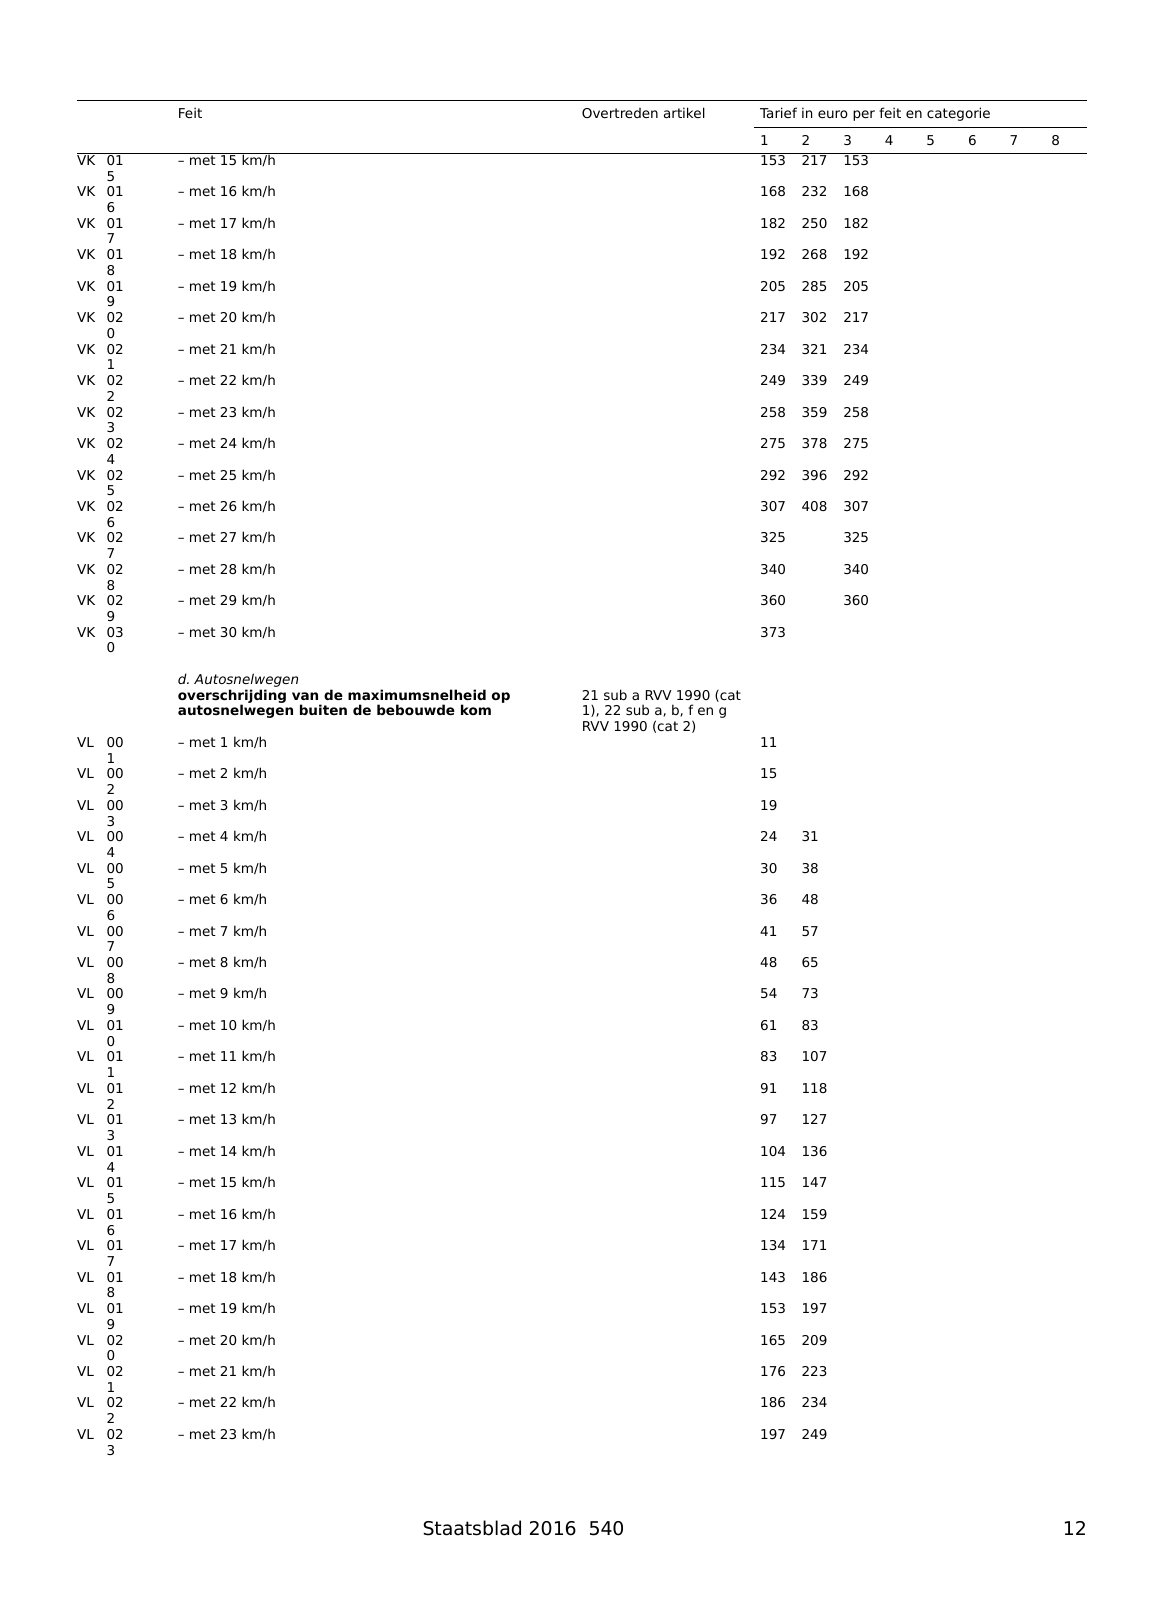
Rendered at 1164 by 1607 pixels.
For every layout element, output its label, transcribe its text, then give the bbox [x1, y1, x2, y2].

table_cell [1004, 593, 1045, 624]
table_cell [172, 127, 576, 153]
table_cell [920, 955, 962, 986]
table_cell 115 [754, 1175, 796, 1207]
table_cell [136, 247, 172, 278]
table_cell 018 [101, 247, 136, 278]
table_cell VL [77, 861, 101, 892]
table_cell VK [77, 625, 101, 656]
table_cell [576, 1175, 754, 1207]
table_cell [796, 688, 837, 735]
table_cell 021 [101, 1364, 136, 1395]
table_cell [576, 1112, 754, 1144]
table_cell [962, 216, 1003, 247]
table_cell [920, 562, 962, 593]
table_cell – met 19 km/h [172, 279, 576, 310]
table_cell 013 [101, 1112, 136, 1144]
table_cell 026 [101, 499, 136, 530]
table_cell VK [77, 341, 101, 373]
table_cell VK [77, 436, 101, 467]
table_cell [576, 530, 754, 562]
table_cell [1045, 1049, 1087, 1081]
table_cell [576, 279, 754, 310]
table_cell [920, 279, 962, 310]
table_cell [1045, 1207, 1087, 1238]
table_cell VL [77, 1207, 101, 1238]
table_cell – met 21 km/h [172, 1364, 576, 1395]
table_cell [879, 216, 920, 247]
table_cell 217 [754, 310, 796, 341]
table_cell [796, 593, 837, 624]
table_cell [136, 499, 172, 530]
table_cell [920, 1018, 962, 1049]
table_cell [837, 1112, 879, 1144]
table_cell 36 [754, 892, 796, 923]
table_cell [962, 154, 1003, 184]
table_cell [576, 467, 754, 499]
table_cell 234 [796, 1395, 837, 1427]
table_cell 168 [837, 184, 879, 216]
table_cell [136, 1049, 172, 1081]
table_cell 48 [796, 892, 837, 923]
table_cell 38 [796, 861, 837, 892]
table_cell 016 [101, 184, 136, 216]
table_cell 83 [796, 1018, 837, 1049]
table_cell 153 [837, 154, 879, 184]
table_cell 019 [101, 1301, 136, 1332]
table_cell 360 [837, 593, 879, 624]
table_cell [576, 829, 754, 861]
table_cell 340 [837, 562, 879, 593]
table_cell [1004, 798, 1045, 829]
table_cell [962, 1395, 1003, 1427]
table_cell [576, 247, 754, 278]
table_cell [1045, 279, 1087, 310]
table_cell [1045, 436, 1087, 467]
table_cell [837, 625, 879, 656]
table_cell [1045, 499, 1087, 530]
table_cell [796, 656, 837, 672]
table_cell VL [77, 798, 101, 829]
table_cell 104 [754, 1144, 796, 1175]
table_cell [136, 341, 172, 373]
table_cell – met 1 km/h [172, 735, 576, 766]
table_cell 010 [101, 1018, 136, 1049]
table_cell [1045, 184, 1087, 216]
table_cell [920, 672, 962, 687]
table_cell [879, 341, 920, 373]
table_cell VK [77, 184, 101, 216]
table_cell 8 [1045, 128, 1087, 153]
table_cell [77, 656, 101, 672]
table_cell [879, 735, 920, 766]
table_cell [879, 154, 920, 184]
table_cell 373 [754, 625, 796, 656]
table_cell 41 [754, 924, 796, 955]
table_cell [920, 310, 962, 341]
table_cell [879, 247, 920, 278]
table_cell [920, 656, 962, 672]
table_cell [962, 184, 1003, 216]
table_cell – met 30 km/h [172, 625, 576, 656]
table_cell 205 [754, 279, 796, 310]
table_cell [962, 499, 1003, 530]
table_cell [576, 1333, 754, 1364]
table_cell – met 25 km/h [172, 467, 576, 499]
table_cell [796, 766, 837, 798]
table_cell [1045, 1395, 1087, 1427]
table_cell [576, 986, 754, 1018]
table_cell 136 [796, 1144, 837, 1175]
table_cell [136, 861, 172, 892]
table_cell [1045, 829, 1087, 861]
table_cell [136, 688, 172, 735]
table_cell [837, 1270, 879, 1301]
table_cell [796, 625, 837, 656]
table_cell – met 22 km/h [172, 373, 576, 404]
table_cell [136, 279, 172, 310]
table_cell [576, 924, 754, 955]
table_cell 378 [796, 436, 837, 467]
table_cell [962, 1301, 1003, 1332]
table_cell VL [77, 1175, 101, 1207]
table_cell 31 [796, 829, 837, 861]
table_cell 006 [101, 892, 136, 923]
table_cell 030 [101, 625, 136, 656]
table_cell [101, 127, 136, 153]
table_cell VK [77, 154, 101, 184]
table_cell [920, 986, 962, 1018]
table_cell [920, 1049, 962, 1081]
table_cell [879, 1333, 920, 1364]
table_cell [962, 1112, 1003, 1144]
table_cell [576, 127, 754, 153]
table_cell [879, 1112, 920, 1144]
table_cell [837, 986, 879, 1018]
table_cell [879, 766, 920, 798]
table_cell 217 [837, 310, 879, 341]
table_cell [879, 499, 920, 530]
table_cell – met 14 km/h [172, 1144, 576, 1175]
table_cell [136, 184, 172, 216]
table_cell [1045, 1333, 1087, 1364]
table_cell [1045, 1144, 1087, 1175]
table_cell [962, 1333, 1003, 1364]
table_cell [1045, 986, 1087, 1018]
table_cell 118 [796, 1081, 837, 1112]
table_cell [920, 184, 962, 216]
table_cell 153 [754, 154, 796, 184]
table_cell – met 21 km/h [172, 341, 576, 373]
table_cell [136, 829, 172, 861]
table_cell VL [77, 829, 101, 861]
table_cell [1004, 735, 1045, 766]
table_cell VK [77, 467, 101, 499]
table_cell [1045, 672, 1087, 687]
table_cell [576, 1301, 754, 1332]
table_cell [920, 530, 962, 562]
table_cell 171 [796, 1238, 837, 1269]
table_cell [920, 593, 962, 624]
table_cell [1045, 1238, 1087, 1269]
table_cell [1004, 1207, 1045, 1238]
table_cell 182 [837, 216, 879, 247]
table_cell [136, 1364, 172, 1395]
table_cell 258 [837, 404, 879, 436]
table_cell 168 [754, 184, 796, 216]
table_cell 028 [101, 562, 136, 593]
table_cell [962, 373, 1003, 404]
table_cell [1004, 404, 1045, 436]
table_cell 61 [754, 1018, 796, 1049]
table_cell 029 [101, 593, 136, 624]
table_cell [576, 798, 754, 829]
table_cell 249 [837, 373, 879, 404]
table_cell [1004, 672, 1045, 687]
table_cell [962, 436, 1003, 467]
table_cell [879, 1238, 920, 1269]
table_cell 176 [754, 1364, 796, 1395]
table_cell [136, 310, 172, 341]
table_cell [1004, 986, 1045, 1018]
table_cell 325 [754, 530, 796, 562]
table_cell 4 [879, 128, 920, 153]
table_cell [576, 562, 754, 593]
table_cell d. Autosnelwegen [172, 672, 576, 687]
table_cell [920, 1238, 962, 1269]
table_cell – met 29 km/h [172, 593, 576, 624]
table_cell [1004, 861, 1045, 892]
table_cell [1045, 1112, 1087, 1144]
table_cell [879, 861, 920, 892]
table_cell [1045, 1301, 1087, 1332]
table_cell – met 15 km/h [172, 1175, 576, 1207]
table_cell [879, 1144, 920, 1175]
table_cell – met 22 km/h [172, 1395, 576, 1427]
table_cell [920, 1427, 962, 1458]
table_cell [920, 404, 962, 436]
table_cell [920, 829, 962, 861]
table_cell 249 [796, 1427, 837, 1458]
table_cell [1045, 735, 1087, 766]
table_cell [1045, 688, 1087, 735]
table_cell [962, 625, 1003, 656]
table_cell [837, 1364, 879, 1395]
table_cell [1004, 341, 1045, 373]
table_cell VK [77, 216, 101, 247]
table_cell 11 [754, 735, 796, 766]
table_cell [920, 1395, 962, 1427]
table_cell 124 [754, 1207, 796, 1238]
table_cell [1045, 154, 1087, 184]
table_cell 147 [796, 1175, 837, 1207]
table_cell [1045, 1364, 1087, 1395]
table_cell [962, 247, 1003, 278]
table_cell – met 15 km/h [172, 154, 576, 184]
table_cell 30 [754, 861, 796, 892]
table_cell – met 8 km/h [172, 955, 576, 986]
table_cell [837, 829, 879, 861]
table_cell [920, 766, 962, 798]
table_cell 011 [101, 1049, 136, 1081]
table_cell [136, 656, 172, 672]
table_cell [576, 1427, 754, 1458]
table_cell [1045, 1018, 1087, 1049]
table_cell 192 [754, 247, 796, 278]
table_cell [136, 1395, 172, 1427]
table_cell – met 11 km/h [172, 1049, 576, 1081]
table_cell [879, 986, 920, 1018]
table_cell – met 20 km/h [172, 310, 576, 341]
table_cell [576, 373, 754, 404]
table_cell 209 [796, 1333, 837, 1364]
table_cell 223 [796, 1364, 837, 1395]
table_cell 24 [754, 829, 796, 861]
table_cell VL [77, 766, 101, 798]
table_cell [837, 672, 879, 687]
table_cell 285 [796, 279, 837, 310]
table_cell [879, 562, 920, 593]
table_cell [962, 735, 1003, 766]
table_cell [576, 1207, 754, 1238]
table_cell [576, 341, 754, 373]
table_cell [879, 436, 920, 467]
table_cell 186 [796, 1270, 837, 1301]
table_cell 268 [796, 247, 837, 278]
table_cell – met 26 km/h [172, 499, 576, 530]
table_cell [576, 1364, 754, 1395]
table_cell VK [77, 404, 101, 436]
table_cell [136, 593, 172, 624]
table_cell [1004, 1144, 1045, 1175]
table_cell 48 [754, 955, 796, 986]
table_cell [1004, 436, 1045, 467]
table_cell [1004, 1112, 1045, 1144]
table_cell 54 [754, 986, 796, 1018]
table_cell [837, 1018, 879, 1049]
table_cell [136, 1427, 172, 1458]
table_cell [1004, 1175, 1045, 1207]
table_cell [576, 184, 754, 216]
table_cell [576, 1049, 754, 1081]
table_cell [1004, 1301, 1045, 1332]
table_cell [962, 562, 1003, 593]
table_cell [962, 1081, 1003, 1112]
table_cell – met 2 km/h [172, 766, 576, 798]
table_cell [920, 1333, 962, 1364]
table_cell [879, 1364, 920, 1395]
table_cell [1004, 499, 1045, 530]
table_cell 292 [837, 467, 879, 499]
table_cell 019 [101, 279, 136, 310]
table_cell VK [77, 499, 101, 530]
table_cell [962, 656, 1003, 672]
table_cell 234 [837, 341, 879, 373]
table_cell [136, 404, 172, 436]
table_cell [962, 955, 1003, 986]
table_cell VL [77, 1112, 101, 1144]
table_cell [879, 656, 920, 672]
table_cell [837, 735, 879, 766]
table_cell [879, 1270, 920, 1301]
table_cell [1004, 154, 1045, 184]
table_cell VL [77, 1364, 101, 1395]
table_cell [837, 1395, 879, 1427]
table_cell VL [77, 892, 101, 923]
table_cell [879, 1301, 920, 1332]
table_cell 396 [796, 467, 837, 499]
table_cell [136, 530, 172, 562]
table_cell VK [77, 310, 101, 341]
table_cell [136, 798, 172, 829]
table_cell VL [77, 1333, 101, 1364]
table_cell [1045, 310, 1087, 341]
table_cell 234 [754, 341, 796, 373]
table_cell 307 [754, 499, 796, 530]
table_header Overtreden artikel [576, 101, 754, 127]
table_cell [136, 1175, 172, 1207]
table_cell 007 [101, 924, 136, 955]
table_cell 7 [1004, 128, 1045, 153]
table_cell 020 [101, 1333, 136, 1364]
table_cell [1045, 373, 1087, 404]
table_cell – met 12 km/h [172, 1081, 576, 1112]
table_cell VL [77, 1395, 101, 1427]
table_cell 275 [837, 436, 879, 467]
table_cell [136, 924, 172, 955]
table_cell [837, 1081, 879, 1112]
table_cell [962, 467, 1003, 499]
table_cell 186 [754, 1395, 796, 1427]
table_cell [1004, 1018, 1045, 1049]
table_cell [796, 562, 837, 593]
table_cell 1 [754, 128, 796, 153]
table_cell [879, 467, 920, 499]
table_cell 302 [796, 310, 837, 341]
table_cell [136, 1081, 172, 1112]
table_cell – met 16 km/h [172, 1207, 576, 1238]
table_cell [1004, 829, 1045, 861]
table_cell 015 [101, 1175, 136, 1207]
table_cell [1004, 766, 1045, 798]
table_cell [962, 924, 1003, 955]
table_cell [136, 955, 172, 986]
table_cell [879, 1049, 920, 1081]
table_cell [1045, 247, 1087, 278]
table_cell VL [77, 735, 101, 766]
table_cell [576, 436, 754, 467]
table_cell [576, 955, 754, 986]
table_cell 008 [101, 955, 136, 986]
table_cell 217 [796, 154, 837, 184]
table_cell [1004, 184, 1045, 216]
table_cell [962, 593, 1003, 624]
table_cell [1045, 593, 1087, 624]
table_cell [1045, 625, 1087, 656]
table_cell [136, 154, 172, 184]
table_cell – met 13 km/h [172, 1112, 576, 1144]
table_cell [754, 672, 796, 687]
table_cell [879, 625, 920, 656]
table_cell [879, 955, 920, 986]
table_cell – met 17 km/h [172, 1238, 576, 1269]
table_cell [136, 1144, 172, 1175]
table_cell 5 [920, 128, 962, 153]
table_cell [837, 924, 879, 955]
table_cell [136, 1018, 172, 1049]
table_cell 258 [754, 404, 796, 436]
table_cell [879, 530, 920, 562]
table_cell [962, 341, 1003, 373]
table_cell [920, 1112, 962, 1144]
table_cell [1004, 1427, 1045, 1458]
table_cell 15 [754, 766, 796, 798]
table_cell [1004, 955, 1045, 986]
table_header [101, 101, 136, 127]
table_cell [879, 1018, 920, 1049]
table_cell [1045, 798, 1087, 829]
table_cell [962, 310, 1003, 341]
table_cell 003 [101, 798, 136, 829]
table_cell [879, 184, 920, 216]
table_cell [136, 672, 172, 687]
table_cell [1045, 955, 1087, 986]
table_cell [576, 593, 754, 624]
table_cell [576, 310, 754, 341]
table_cell [837, 892, 879, 923]
table_cell [101, 688, 136, 735]
table_cell [920, 499, 962, 530]
table_cell [1004, 310, 1045, 341]
table_cell [962, 279, 1003, 310]
table_cell [962, 1018, 1003, 1049]
table_cell VK [77, 593, 101, 624]
table_cell 023 [101, 404, 136, 436]
table_cell [879, 1395, 920, 1427]
table_cell [101, 656, 136, 672]
table_cell [962, 672, 1003, 687]
table_cell – met 28 km/h [172, 562, 576, 593]
table_cell – met 5 km/h [172, 861, 576, 892]
table_cell [962, 798, 1003, 829]
table_header Tarief in euro per feit en categorie [754, 101, 1087, 127]
table_cell [920, 467, 962, 499]
table_cell [1045, 656, 1087, 672]
table_cell [136, 436, 172, 467]
table_cell [1004, 1395, 1045, 1427]
table_cell 159 [796, 1207, 837, 1238]
table_cell [962, 1364, 1003, 1395]
table_cell [920, 688, 962, 735]
table_cell [1045, 530, 1087, 562]
table_cell [1004, 688, 1045, 735]
table_cell VL [77, 955, 101, 986]
table_cell – met 4 km/h [172, 829, 576, 861]
table_cell [837, 861, 879, 892]
table_cell VL [77, 1427, 101, 1458]
table_cell 024 [101, 436, 136, 467]
table_cell VK [77, 562, 101, 593]
table_cell [837, 1175, 879, 1207]
table_cell [136, 1333, 172, 1364]
table_cell 408 [796, 499, 837, 530]
table_cell [962, 530, 1003, 562]
table_cell [1004, 373, 1045, 404]
table_cell 360 [754, 593, 796, 624]
table_cell 340 [754, 562, 796, 593]
table_cell [920, 247, 962, 278]
table_header Feit [172, 101, 576, 127]
table_cell 192 [837, 247, 879, 278]
table_cell 91 [754, 1081, 796, 1112]
table_cell 002 [101, 766, 136, 798]
table_cell 017 [101, 216, 136, 247]
table_cell 3 [837, 128, 879, 153]
table_cell [1045, 1270, 1087, 1301]
table_cell 325 [837, 530, 879, 562]
table_cell [962, 1270, 1003, 1301]
table_cell – met 7 km/h [172, 924, 576, 955]
table_cell 165 [754, 1333, 796, 1364]
table_cell VK [77, 530, 101, 562]
table_cell 001 [101, 735, 136, 766]
table_cell 009 [101, 986, 136, 1018]
table_cell – met 9 km/h [172, 986, 576, 1018]
table_cell [920, 1364, 962, 1395]
table_cell [1004, 216, 1045, 247]
table_cell [796, 672, 837, 687]
table_cell 292 [754, 467, 796, 499]
table_cell [1004, 1270, 1045, 1301]
table_cell 232 [796, 184, 837, 216]
table_cell [576, 766, 754, 798]
table_cell [136, 892, 172, 923]
table_cell [879, 672, 920, 687]
table_cell – met 23 km/h [172, 404, 576, 436]
table_cell [962, 892, 1003, 923]
table_cell [1045, 861, 1087, 892]
table_cell [1045, 216, 1087, 247]
table_cell [136, 216, 172, 247]
table_cell [77, 672, 101, 687]
table_cell [576, 154, 754, 184]
table_cell [576, 404, 754, 436]
table_cell [837, 1207, 879, 1238]
table_cell [1004, 625, 1045, 656]
table_cell 250 [796, 216, 837, 247]
table_cell VK [77, 279, 101, 310]
table_cell [136, 1207, 172, 1238]
table_cell – met 27 km/h [172, 530, 576, 562]
table_cell [920, 1207, 962, 1238]
table_cell [837, 1049, 879, 1081]
table_cell [1004, 247, 1045, 278]
table_cell [1045, 467, 1087, 499]
table_cell [136, 1270, 172, 1301]
table_cell [920, 798, 962, 829]
table_cell [962, 829, 1003, 861]
table_cell [920, 735, 962, 766]
table_cell – met 6 km/h [172, 892, 576, 923]
table_cell [1004, 562, 1045, 593]
table_cell 017 [101, 1238, 136, 1269]
table_cell – met 18 km/h [172, 247, 576, 278]
table_cell 005 [101, 861, 136, 892]
table_cell 153 [754, 1301, 796, 1332]
table_cell [879, 373, 920, 404]
table_cell [796, 735, 837, 766]
table_cell 020 [101, 310, 136, 341]
table_cell 127 [796, 1112, 837, 1144]
table_cell 143 [754, 1270, 796, 1301]
table_cell [576, 656, 754, 672]
table_cell [962, 688, 1003, 735]
table_cell 022 [101, 373, 136, 404]
table_cell [576, 672, 754, 687]
table_cell [1004, 924, 1045, 955]
table_cell [576, 1144, 754, 1175]
table_cell [879, 279, 920, 310]
table_cell [879, 310, 920, 341]
table_cell [962, 861, 1003, 892]
table_cell [77, 127, 101, 153]
table_cell [920, 154, 962, 184]
table_cell [136, 735, 172, 766]
table_cell 21 sub a RVV 1990 (cat 1), 22 sub a, b, f en g RVV 1990 (cat 2) [576, 688, 754, 735]
table_cell 2 [796, 128, 837, 153]
table_cell 021 [101, 341, 136, 373]
table_cell [1004, 1238, 1045, 1269]
table_cell [1045, 924, 1087, 955]
table_cell [136, 1238, 172, 1269]
table_cell [920, 1081, 962, 1112]
table_cell [837, 1301, 879, 1332]
table_cell [879, 1427, 920, 1458]
table_cell [837, 1333, 879, 1364]
table_cell 73 [796, 986, 837, 1018]
table_cell 025 [101, 467, 136, 499]
table_cell [1045, 1081, 1087, 1112]
table_cell 6 [962, 128, 1003, 153]
table_cell [754, 656, 796, 672]
table_cell [1004, 892, 1045, 923]
table_cell VL [77, 986, 101, 1018]
table_cell [962, 1427, 1003, 1458]
table_cell [1004, 530, 1045, 562]
table_cell – met 19 km/h [172, 1301, 576, 1332]
table_cell [962, 404, 1003, 436]
table_cell – met 10 km/h [172, 1018, 576, 1049]
table_cell 97 [754, 1112, 796, 1144]
table_cell [1045, 1175, 1087, 1207]
table_cell VK [77, 247, 101, 278]
table_cell 023 [101, 1427, 136, 1458]
table_cell 205 [837, 279, 879, 310]
table_cell [1004, 656, 1045, 672]
table_cell [1045, 892, 1087, 923]
table_cell [796, 530, 837, 562]
table_header [77, 101, 101, 127]
table_cell [879, 593, 920, 624]
table_cell [879, 798, 920, 829]
table_cell [136, 766, 172, 798]
table_cell [879, 892, 920, 923]
table_cell – met 18 km/h [172, 1270, 576, 1301]
table_cell 134 [754, 1238, 796, 1269]
table_cell [920, 924, 962, 955]
table_cell VL [77, 1144, 101, 1175]
table_cell [920, 625, 962, 656]
table_cell [837, 955, 879, 986]
table_cell VL [77, 1270, 101, 1301]
table_cell [1045, 766, 1087, 798]
table_cell 57 [796, 924, 837, 955]
table_cell [879, 1207, 920, 1238]
table_cell 83 [754, 1049, 796, 1081]
table_cell 197 [796, 1301, 837, 1332]
table_cell [77, 688, 101, 735]
table_cell [962, 1175, 1003, 1207]
table_cell [1004, 467, 1045, 499]
table_cell [796, 798, 837, 829]
table_cell 014 [101, 1144, 136, 1175]
table_cell [172, 656, 576, 672]
table_cell [1004, 279, 1045, 310]
table_cell [837, 1144, 879, 1175]
table_cell [136, 127, 172, 153]
table_cell 027 [101, 530, 136, 562]
table_cell [576, 1395, 754, 1427]
table_cell [837, 1238, 879, 1269]
table_cell [920, 1175, 962, 1207]
table_cell – met 23 km/h [172, 1427, 576, 1458]
table_cell – met 17 km/h [172, 216, 576, 247]
table_cell [576, 1238, 754, 1269]
table_cell 275 [754, 436, 796, 467]
table_cell 107 [796, 1049, 837, 1081]
table_cell [576, 216, 754, 247]
table_cell – met 20 km/h [172, 1333, 576, 1364]
table_cell VL [77, 1018, 101, 1049]
table_cell 19 [754, 798, 796, 829]
table_cell – met 24 km/h [172, 436, 576, 467]
table_cell 004 [101, 829, 136, 861]
table_cell [920, 373, 962, 404]
table_cell [136, 1301, 172, 1332]
table_cell [920, 861, 962, 892]
table_cell [101, 672, 136, 687]
table_cell 197 [754, 1427, 796, 1458]
table_cell [920, 341, 962, 373]
table_cell [1045, 1427, 1087, 1458]
table_cell [920, 216, 962, 247]
table_cell VL [77, 1049, 101, 1081]
table_cell [879, 1081, 920, 1112]
table_cell [920, 436, 962, 467]
table_cell [837, 798, 879, 829]
table_cell [1045, 341, 1087, 373]
table_cell 015 [101, 154, 136, 184]
table_cell [136, 1112, 172, 1144]
table_cell [1004, 1364, 1045, 1395]
table_cell [920, 1144, 962, 1175]
table_cell [837, 1427, 879, 1458]
table_cell [1045, 562, 1087, 593]
table_cell [576, 499, 754, 530]
table_cell VL [77, 924, 101, 955]
table_cell [1004, 1333, 1045, 1364]
table_cell 012 [101, 1081, 136, 1112]
table_header [136, 101, 172, 127]
table_cell 249 [754, 373, 796, 404]
table_cell [136, 625, 172, 656]
table_cell VL [77, 1238, 101, 1269]
table_cell overschrijding van de maximumsnelheid op autosnelwegen buiten de bebouwde kom [172, 688, 576, 735]
table_cell [136, 562, 172, 593]
table_cell 65 [796, 955, 837, 986]
table_cell [576, 1270, 754, 1301]
table_cell [136, 373, 172, 404]
table_cell [962, 1049, 1003, 1081]
table_cell – met 3 km/h [172, 798, 576, 829]
table_cell 321 [796, 341, 837, 373]
table_cell 182 [754, 216, 796, 247]
table_cell [879, 829, 920, 861]
table_cell [754, 688, 796, 735]
table_cell 339 [796, 373, 837, 404]
table_cell [962, 1144, 1003, 1175]
table_cell [1004, 1081, 1045, 1112]
table_cell [879, 688, 920, 735]
table_cell [1045, 404, 1087, 436]
table_cell [837, 688, 879, 735]
table_cell [920, 892, 962, 923]
table_cell [576, 861, 754, 892]
table_cell [962, 766, 1003, 798]
table_cell – met 16 km/h [172, 184, 576, 216]
table_cell [879, 404, 920, 436]
table_cell 307 [837, 499, 879, 530]
table_cell [576, 625, 754, 656]
table_cell 359 [796, 404, 837, 436]
table_cell [962, 1238, 1003, 1269]
table_cell [576, 1018, 754, 1049]
table_cell [962, 1207, 1003, 1238]
table_cell [1004, 1049, 1045, 1081]
table_cell VK [77, 373, 101, 404]
table_cell [879, 1175, 920, 1207]
table_cell VL [77, 1081, 101, 1112]
table_cell [920, 1301, 962, 1332]
table_cell [920, 1270, 962, 1301]
table_cell [136, 467, 172, 499]
table_cell [576, 892, 754, 923]
table_cell 022 [101, 1395, 136, 1427]
table_cell [576, 735, 754, 766]
table_cell 018 [101, 1270, 136, 1301]
table_cell 016 [101, 1207, 136, 1238]
table_cell [879, 924, 920, 955]
table_cell [837, 766, 879, 798]
table_cell VL [77, 1301, 101, 1332]
table_cell [962, 986, 1003, 1018]
table_cell [136, 986, 172, 1018]
table_cell [576, 1081, 754, 1112]
table_cell [837, 656, 879, 672]
